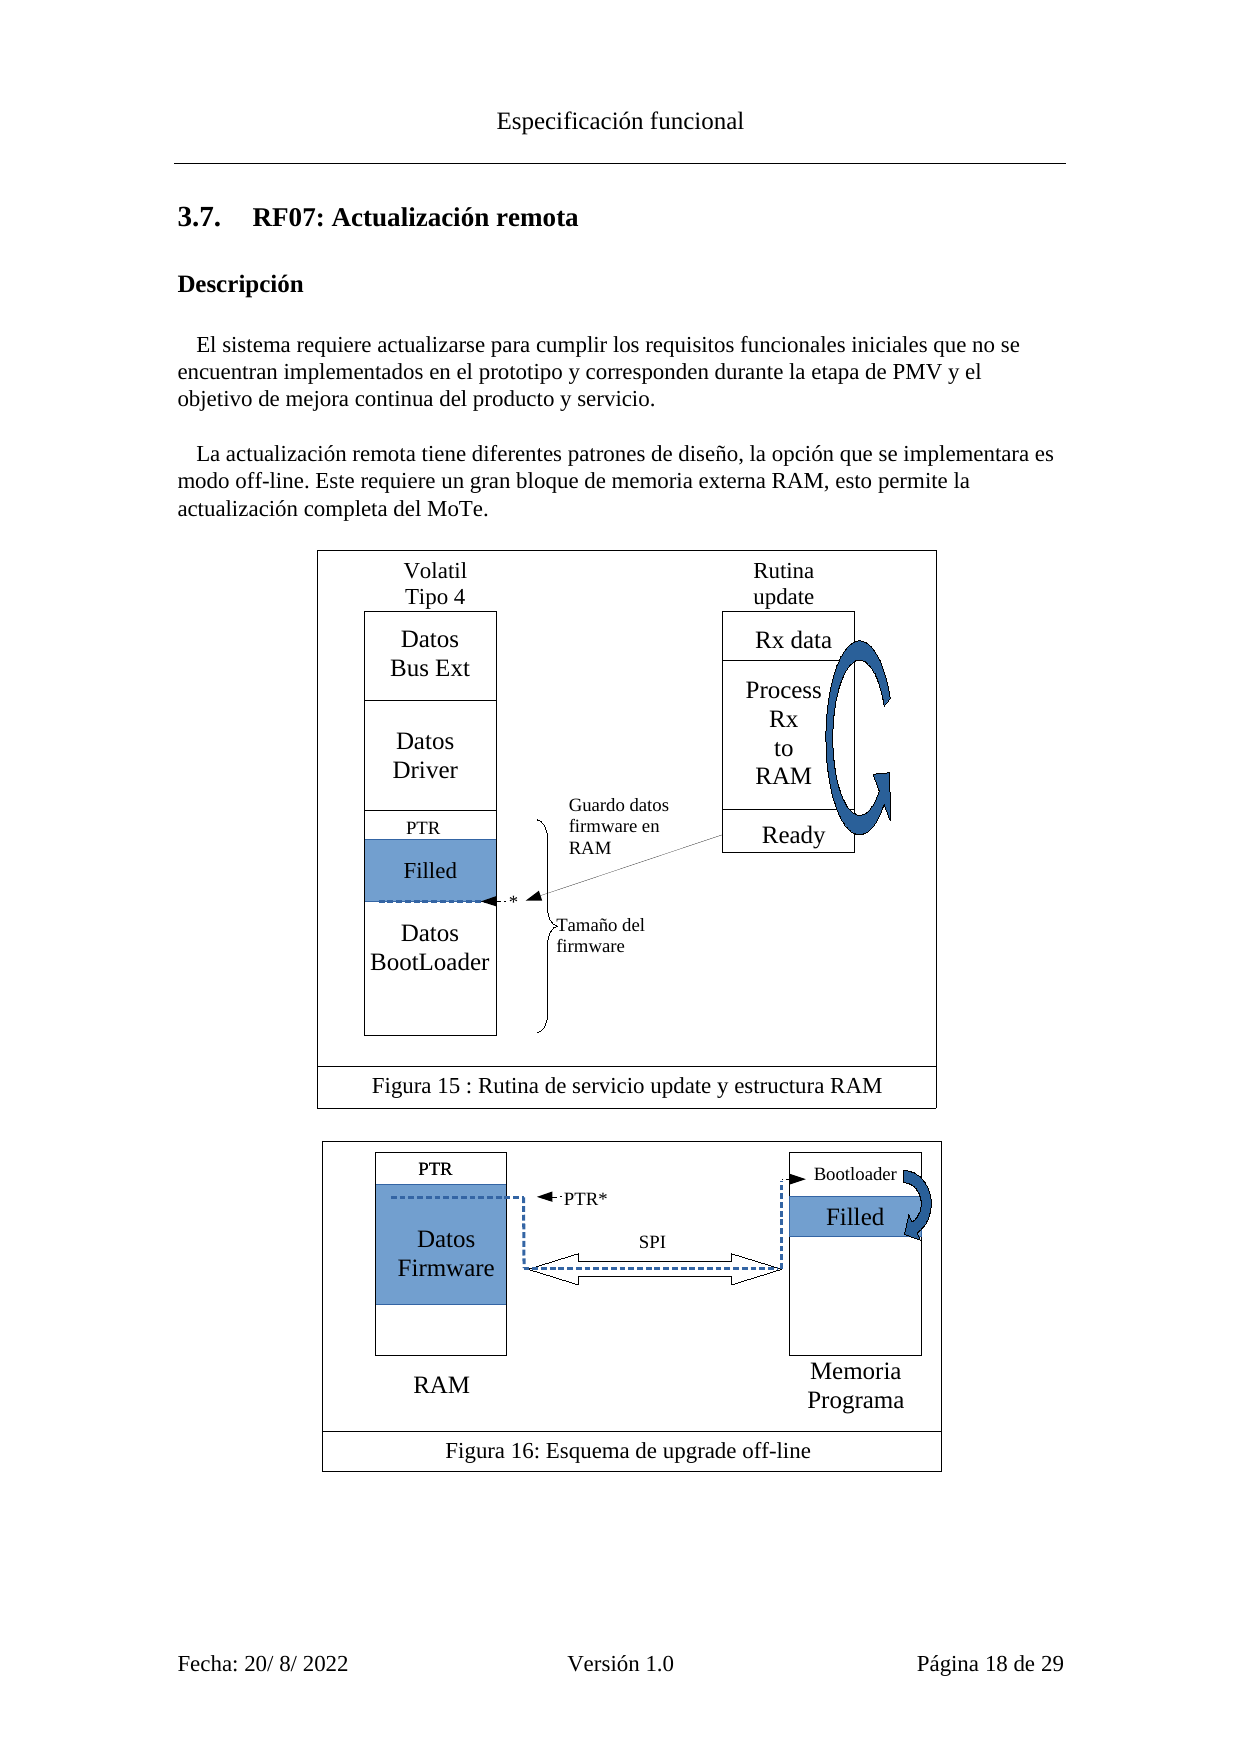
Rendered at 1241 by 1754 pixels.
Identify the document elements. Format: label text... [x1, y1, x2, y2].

text La actualización remota tiene diferentes patrones de diseño, la opción que se implementara es modo off-line. Este requiere un gran bloque de memoria externa RAM, esto permite la actualización completa del MoTe. [177, 441, 1070, 548]
subtitle RF07: Actualización remota [177, 199, 1061, 233]
table_header [318, 551, 936, 1066]
table_cell Figura 16: Esquema de upgrade off-line [323, 1432, 941, 1471]
text El sistema requiere actualizarse para cumplir los requisitos funcionales iniciales que no se encuentran implementados en el prototipo y corresponden durante la etapa de PMV y el objetivo de mejora continua del producto y servicio. [177, 331, 1061, 438]
table_header [323, 1142, 941, 1431]
list Descripción [177, 269, 1061, 297]
table_cell Figura 15 : Rutina de servicio update y estructura RAM [318, 1067, 936, 1108]
